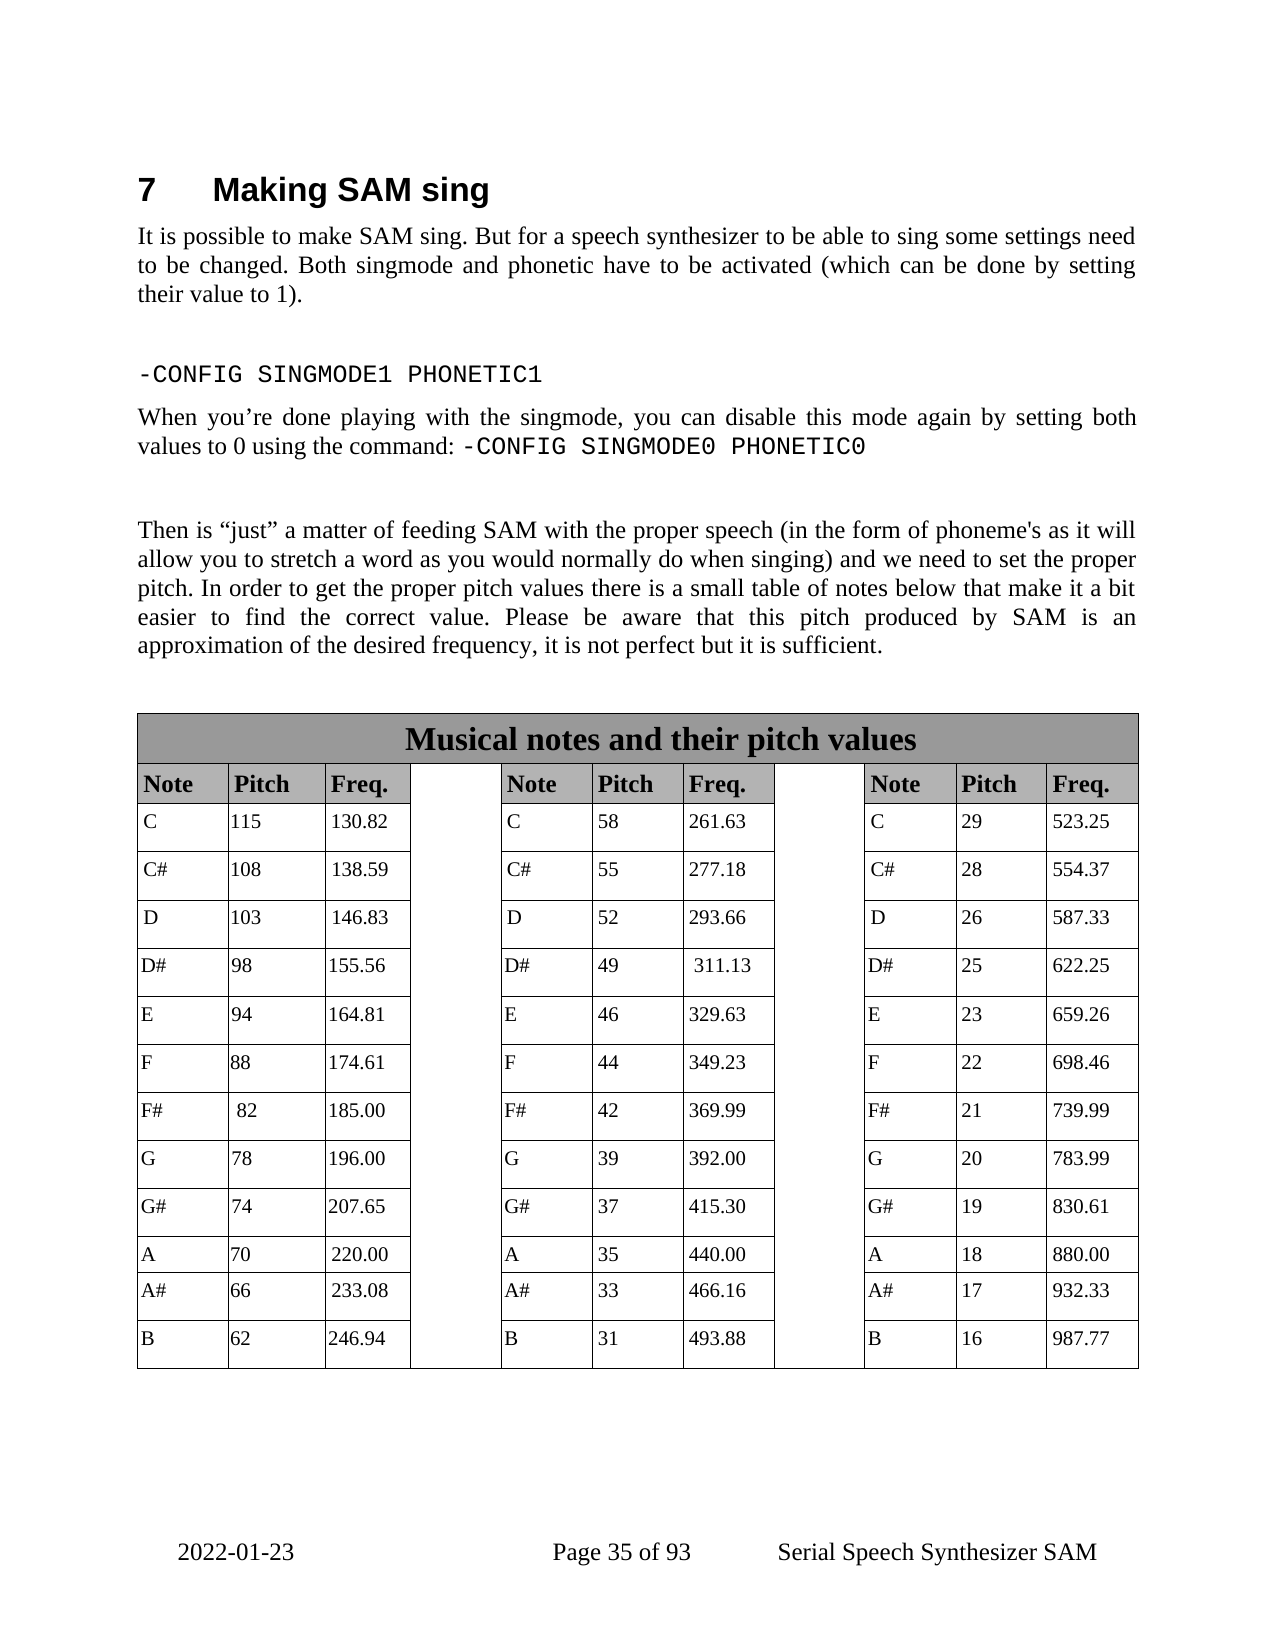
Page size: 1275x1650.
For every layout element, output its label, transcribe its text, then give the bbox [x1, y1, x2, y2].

table_cell 31 [593, 1321, 683, 1368]
table_cell 293.66 [684, 901, 774, 948]
table_cell B [865, 1321, 956, 1368]
table_cell D# [138, 949, 228, 996]
table_cell [775, 764, 864, 1368]
table_cell 115 [229, 804, 325, 851]
table_cell 349.23 [684, 1045, 774, 1092]
table_cell 277.18 [684, 852, 774, 899]
table_cell 440.00 [684, 1237, 774, 1272]
table_cell 659.26 [1047, 997, 1138, 1044]
table_cell C# [502, 852, 592, 899]
table_cell 70 [229, 1237, 325, 1272]
table_cell 62 [229, 1321, 325, 1368]
table_cell 554.37 [1047, 852, 1138, 899]
table_cell 39 [593, 1141, 683, 1188]
table_cell G [502, 1141, 592, 1188]
table_cell 16 [957, 1321, 1046, 1368]
table_cell A [138, 1237, 228, 1272]
table_cell 164.81 [326, 997, 410, 1044]
table_cell 46 [593, 997, 683, 1044]
table_cell 698.46 [1047, 1045, 1138, 1092]
table_cell 35 [593, 1237, 683, 1272]
table_cell 58 [593, 804, 683, 851]
table_cell 207.65 [326, 1189, 410, 1236]
table_cell 932.33 [1047, 1273, 1138, 1320]
table_cell 25 [957, 949, 1046, 996]
table_cell 94 [229, 997, 325, 1044]
table_cell B [502, 1321, 592, 1368]
table_cell 415.30 [684, 1189, 774, 1236]
table_cell 830.61 [1047, 1189, 1138, 1236]
text -CONFIG SINGMODE1 PHONETIC1 [137, 361, 1138, 390]
table_cell 311.13 [684, 949, 774, 996]
table_cell 783.99 [1047, 1141, 1138, 1188]
table_cell D [138, 901, 228, 948]
table_cell 261.63 [684, 804, 774, 851]
table_cell 196.00 [326, 1141, 410, 1188]
table_cell C# [138, 852, 228, 899]
table_cell F# [502, 1093, 592, 1140]
table_cell Note [865, 764, 956, 803]
table_cell 103 [229, 901, 325, 948]
table_cell B [138, 1321, 228, 1368]
table_cell 146.83 [326, 901, 410, 948]
table_cell Note [502, 764, 592, 803]
table_cell 108 [229, 852, 325, 899]
table_cell G# [502, 1189, 592, 1236]
table_cell F [138, 1045, 228, 1092]
table_cell Pitch [593, 764, 683, 803]
table_cell 329.63 [684, 997, 774, 1044]
table_cell 74 [229, 1189, 325, 1236]
table_cell 880.00 [1047, 1237, 1138, 1272]
table_cell 26 [957, 901, 1046, 948]
table_cell F# [865, 1093, 956, 1140]
table_cell D [865, 901, 956, 948]
table_cell 49 [593, 949, 683, 996]
table_cell F# [138, 1093, 228, 1140]
table_cell 66 [229, 1273, 325, 1320]
table_cell Pitch [229, 764, 325, 803]
table_cell 155.56 [326, 949, 410, 996]
table_cell A# [502, 1273, 592, 1320]
text Then is “just” a matter of feeding SAM with the proper speech (in the form of phoneme's as it will allow you to stretch a word as you would normally do when singing) and we need to set the proper pitch. In order to get the proper pitch values there is a small table of notes below that make it a bit easier to find the correct value. Please be aware that this pitch produced by SAM is an approximation of the desired frequency, it is not perfect but it is sufficient. [137, 516, 1138, 659]
table_cell Freq. [326, 764, 410, 803]
subtitle Making SAM sing [137, 170, 1138, 209]
table_cell E [502, 997, 592, 1044]
table_cell 523.25 [1047, 804, 1138, 851]
table_cell 28 [957, 852, 1046, 899]
table_cell 233.08 [326, 1273, 410, 1320]
table_cell 220.00 [326, 1237, 410, 1272]
table_cell C [865, 804, 956, 851]
table_cell A [502, 1237, 592, 1272]
table_cell 138.59 [326, 852, 410, 899]
table_cell Freq. [1047, 764, 1138, 803]
table_cell 82 [229, 1093, 325, 1140]
text It is possible to make SAM sing. But for a speech synthesizer to be able to sing some settings need to be changed. Both singmode and phonetic have to be activated (which can be done by setting their value to 1). [137, 221, 1138, 308]
table_cell 130.82 [326, 804, 410, 851]
table_cell 22 [957, 1045, 1046, 1092]
table_cell C [502, 804, 592, 851]
table_cell 37 [593, 1189, 683, 1236]
table_cell 55 [593, 852, 683, 899]
table_cell 392.00 [684, 1141, 774, 1188]
table_cell 987.77 [1047, 1321, 1138, 1368]
table_cell A [865, 1237, 956, 1272]
table_cell 174.61 [326, 1045, 410, 1092]
table_cell G [865, 1141, 956, 1188]
table_cell 29 [957, 804, 1046, 851]
table_cell A# [138, 1273, 228, 1320]
table_cell C# [865, 852, 956, 899]
table_cell D# [865, 949, 956, 996]
table_cell 18 [957, 1237, 1046, 1272]
table_cell F [502, 1045, 592, 1092]
table_cell G [138, 1141, 228, 1188]
table_cell 466.16 [684, 1273, 774, 1320]
table_cell 587.33 [1047, 901, 1138, 948]
table_cell 185.00 [326, 1093, 410, 1140]
table_cell 44 [593, 1045, 683, 1092]
table_cell 33 [593, 1273, 683, 1320]
table_cell [411, 764, 501, 1368]
table_cell G# [138, 1189, 228, 1236]
table_cell 20 [957, 1141, 1046, 1188]
table_cell E [865, 997, 956, 1044]
table_cell 739.99 [1047, 1093, 1138, 1140]
table_cell 622.25 [1047, 949, 1138, 996]
table_cell 42 [593, 1093, 683, 1140]
table_cell D [502, 901, 592, 948]
table_cell 98 [229, 949, 325, 996]
table_cell 493.88 [684, 1321, 774, 1368]
table_cell Pitch [957, 764, 1046, 803]
table_cell Note [138, 764, 228, 803]
table_cell E [138, 997, 228, 1044]
table_cell C [138, 804, 228, 851]
table_cell 88 [229, 1045, 325, 1092]
table_cell G# [865, 1189, 956, 1236]
table_cell 21 [957, 1093, 1046, 1140]
table_cell F [865, 1045, 956, 1092]
table_cell D# [502, 949, 592, 996]
text When you’re done playing with the singmode, you can disable this mode again by setting both values to 0 using the command: -CONFIG SINGMODE0 PHONETIC0 [137, 402, 1138, 462]
table_cell 52 [593, 901, 683, 948]
table_header Musical notes and their pitch values [138, 714, 1138, 763]
table_cell A# [865, 1273, 956, 1320]
table_cell 369.99 [684, 1093, 774, 1140]
table_cell 246.94 [326, 1321, 410, 1368]
table_cell 17 [957, 1273, 1046, 1320]
table_cell 23 [957, 997, 1046, 1044]
table_cell Freq. [684, 764, 774, 803]
table_cell 78 [229, 1141, 325, 1188]
table_cell 19 [957, 1189, 1046, 1236]
